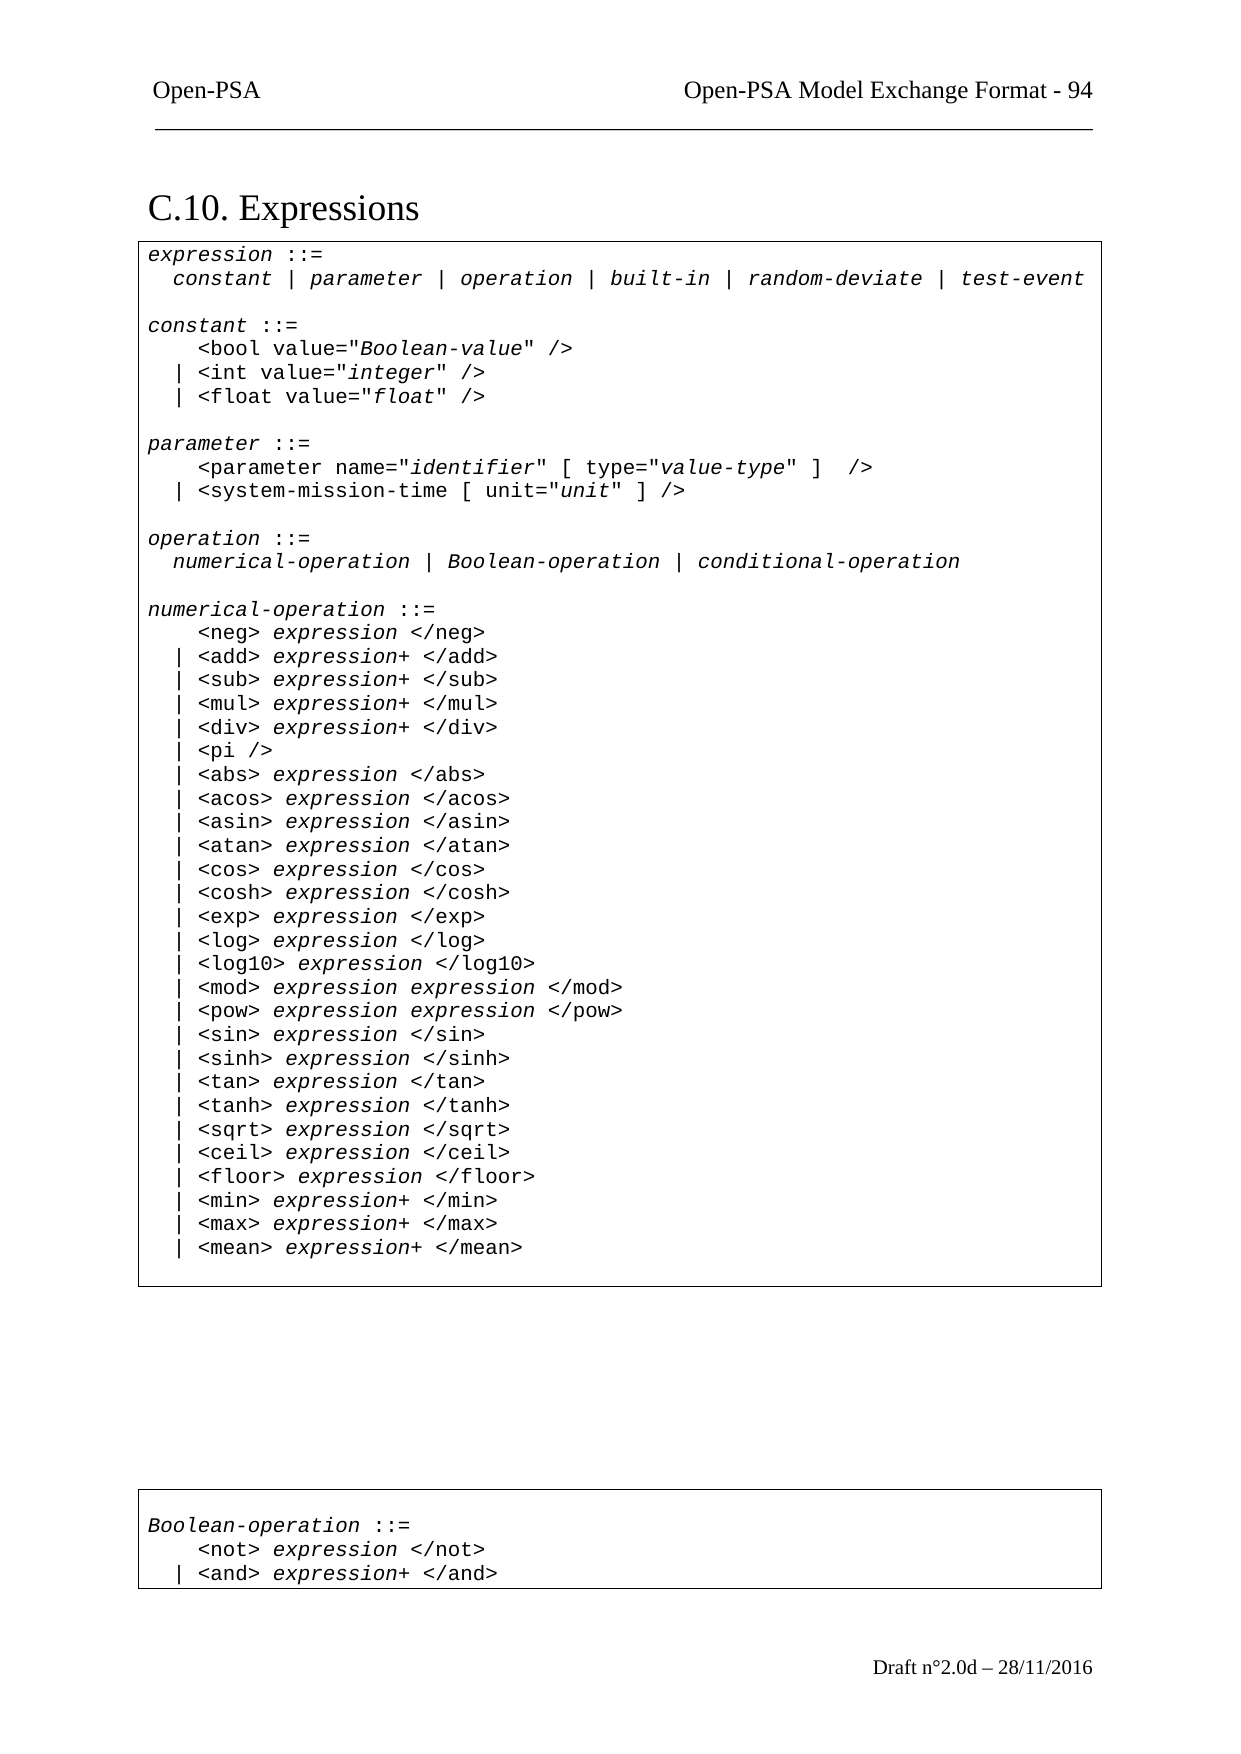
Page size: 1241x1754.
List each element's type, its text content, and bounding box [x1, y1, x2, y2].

text | <mean> expression+ </mean> [148, 1237, 1093, 1261]
text | <tan> expression </tan> [148, 1071, 1093, 1095]
text parameter ::= [148, 433, 1093, 457]
text | <pow> expression expression </pow> [148, 1001, 1093, 1024]
text | <mod> expression expression </mod> [148, 977, 1093, 1001]
text | <atan> expression </atan> [148, 835, 1093, 859]
text | <asin> expression </asin> [148, 811, 1093, 835]
text | <tanh> expression </tanh> [148, 1095, 1093, 1119]
text numerical-operation | Boolean-operation | conditional-operation [148, 551, 1093, 575]
text | <sinh> expression </sinh> [148, 1048, 1093, 1071]
text numerical-operation ::= [148, 598, 1093, 622]
text | <exp> expression </exp> [148, 906, 1093, 929]
text | <log> expression </log> [148, 929, 1093, 953]
text | <log10> expression </log10> [148, 953, 1093, 977]
text | <system-mission-time [ unit="unit" ] /> [148, 480, 1093, 504]
text <not> expression </not> [148, 1539, 1093, 1559]
text | <pi /> [148, 740, 1093, 764]
text | <div> expression+ </div> [148, 717, 1093, 740]
text operation ::= [148, 528, 1093, 551]
text | <sqrt> expression </sqrt> [148, 1119, 1093, 1142]
text | <and> expression+ </and> [139, 1559, 1101, 1588]
text | <floor> expression </floor> [148, 1166, 1093, 1190]
text | <cosh> expression </cosh> [148, 882, 1093, 906]
text | <mul> expression+ </mul> [148, 693, 1093, 717]
text | <abs> expression </abs> [148, 764, 1093, 788]
text | <add> expression+ </add> [148, 646, 1093, 669]
list Expressions [148, 185, 1093, 228]
text | <float value="float" /> [148, 386, 1093, 409]
text | <cos> expression </cos> [148, 859, 1093, 882]
text | <acos> expression </acos> [148, 788, 1093, 811]
text | <sub> expression+ </sub> [148, 669, 1093, 693]
text constant ::= [148, 315, 1093, 338]
text <parameter name="identifier" [ type="value-type" ] /> [148, 457, 1093, 480]
text Boolean-operation ::= [148, 1515, 1093, 1539]
text | <min> expression+ </min> [148, 1190, 1093, 1213]
text expression ::= [139, 242, 1101, 267]
text | <int value="integer" /> [148, 362, 1093, 386]
text | <ceil> expression </ceil> [148, 1142, 1093, 1166]
text | <sin> expression </sin> [148, 1024, 1093, 1048]
text <neg> expression </neg> [148, 622, 1093, 646]
text <bool value="Boolean-value" /> [148, 338, 1093, 362]
text constant | parameter | operation | built-in | random-deviate | test-event [148, 267, 1093, 291]
text | <max> expression+ </max> [148, 1213, 1093, 1237]
